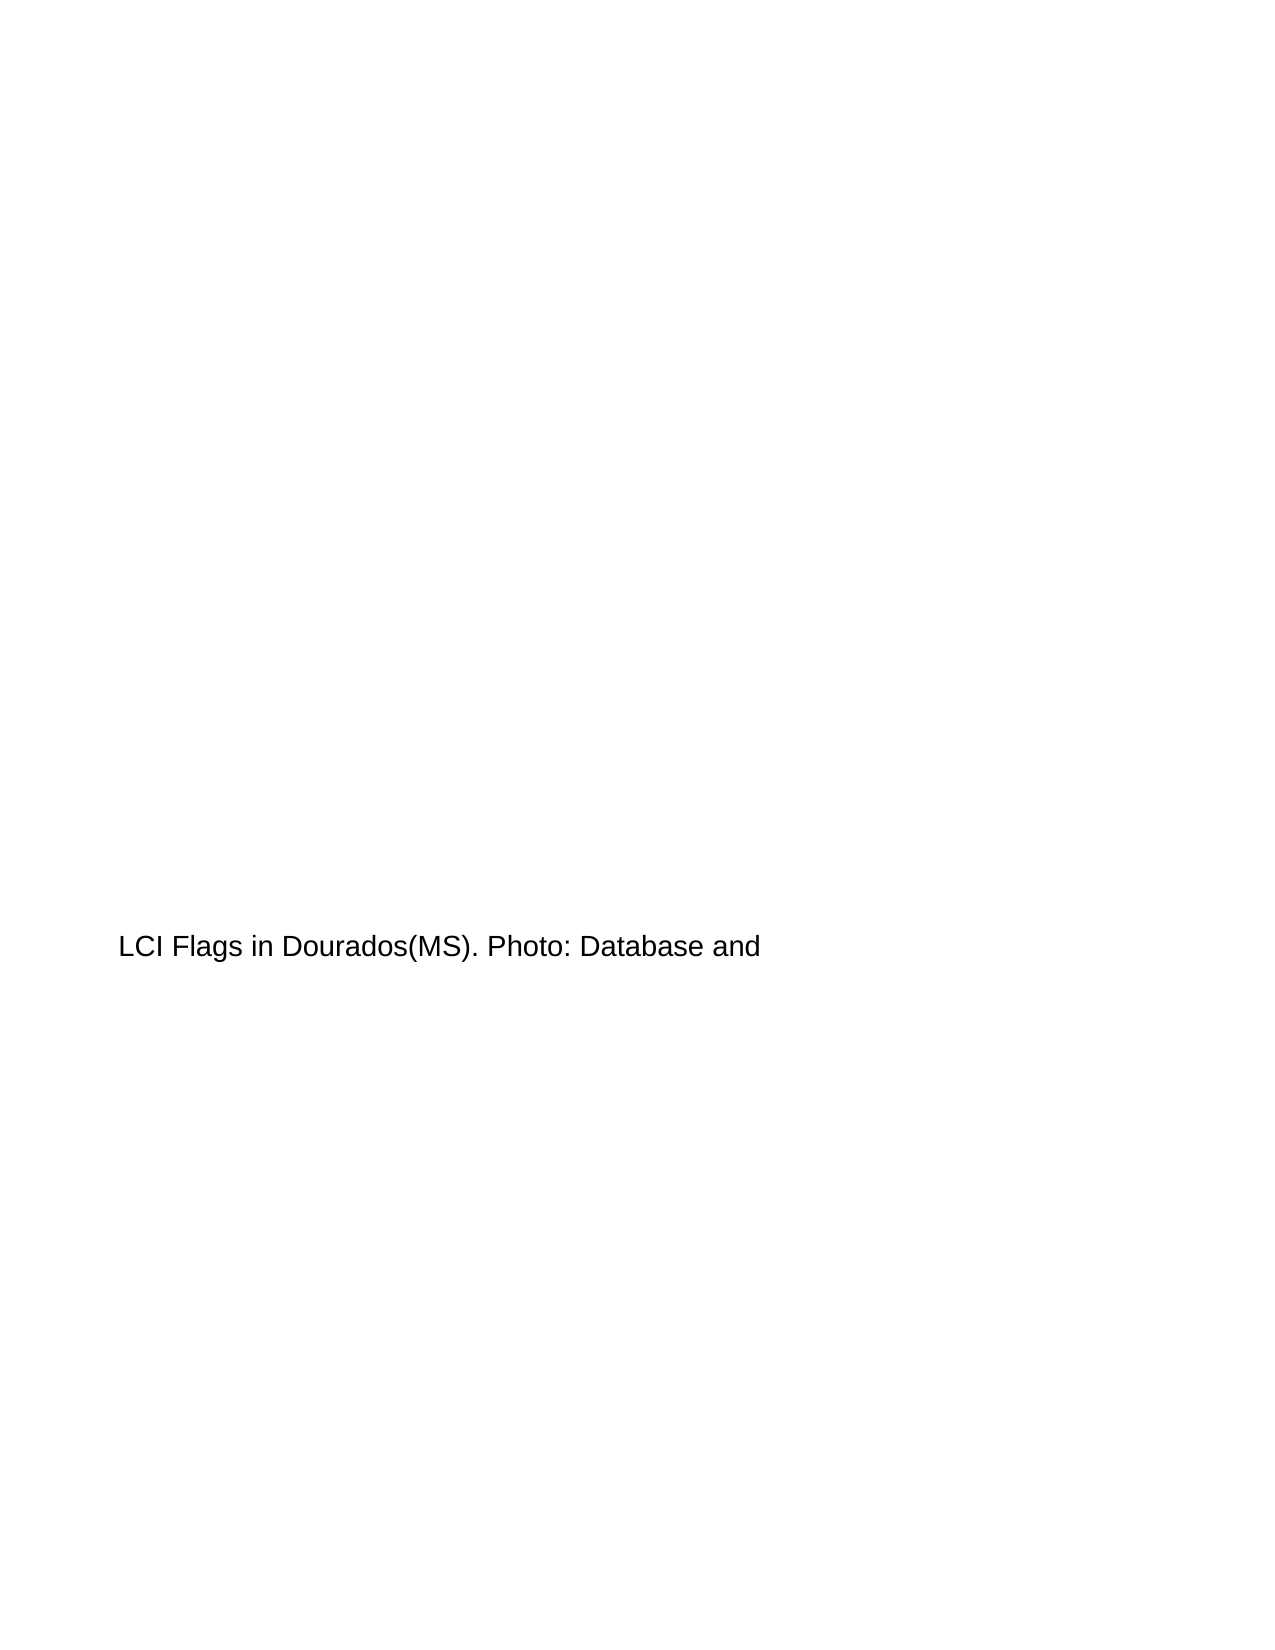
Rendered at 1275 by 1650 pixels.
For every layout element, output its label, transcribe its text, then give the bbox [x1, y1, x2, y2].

text LCI Flags in Dourados(MS). Photo: Database and [118, 118, 1157, 963]
